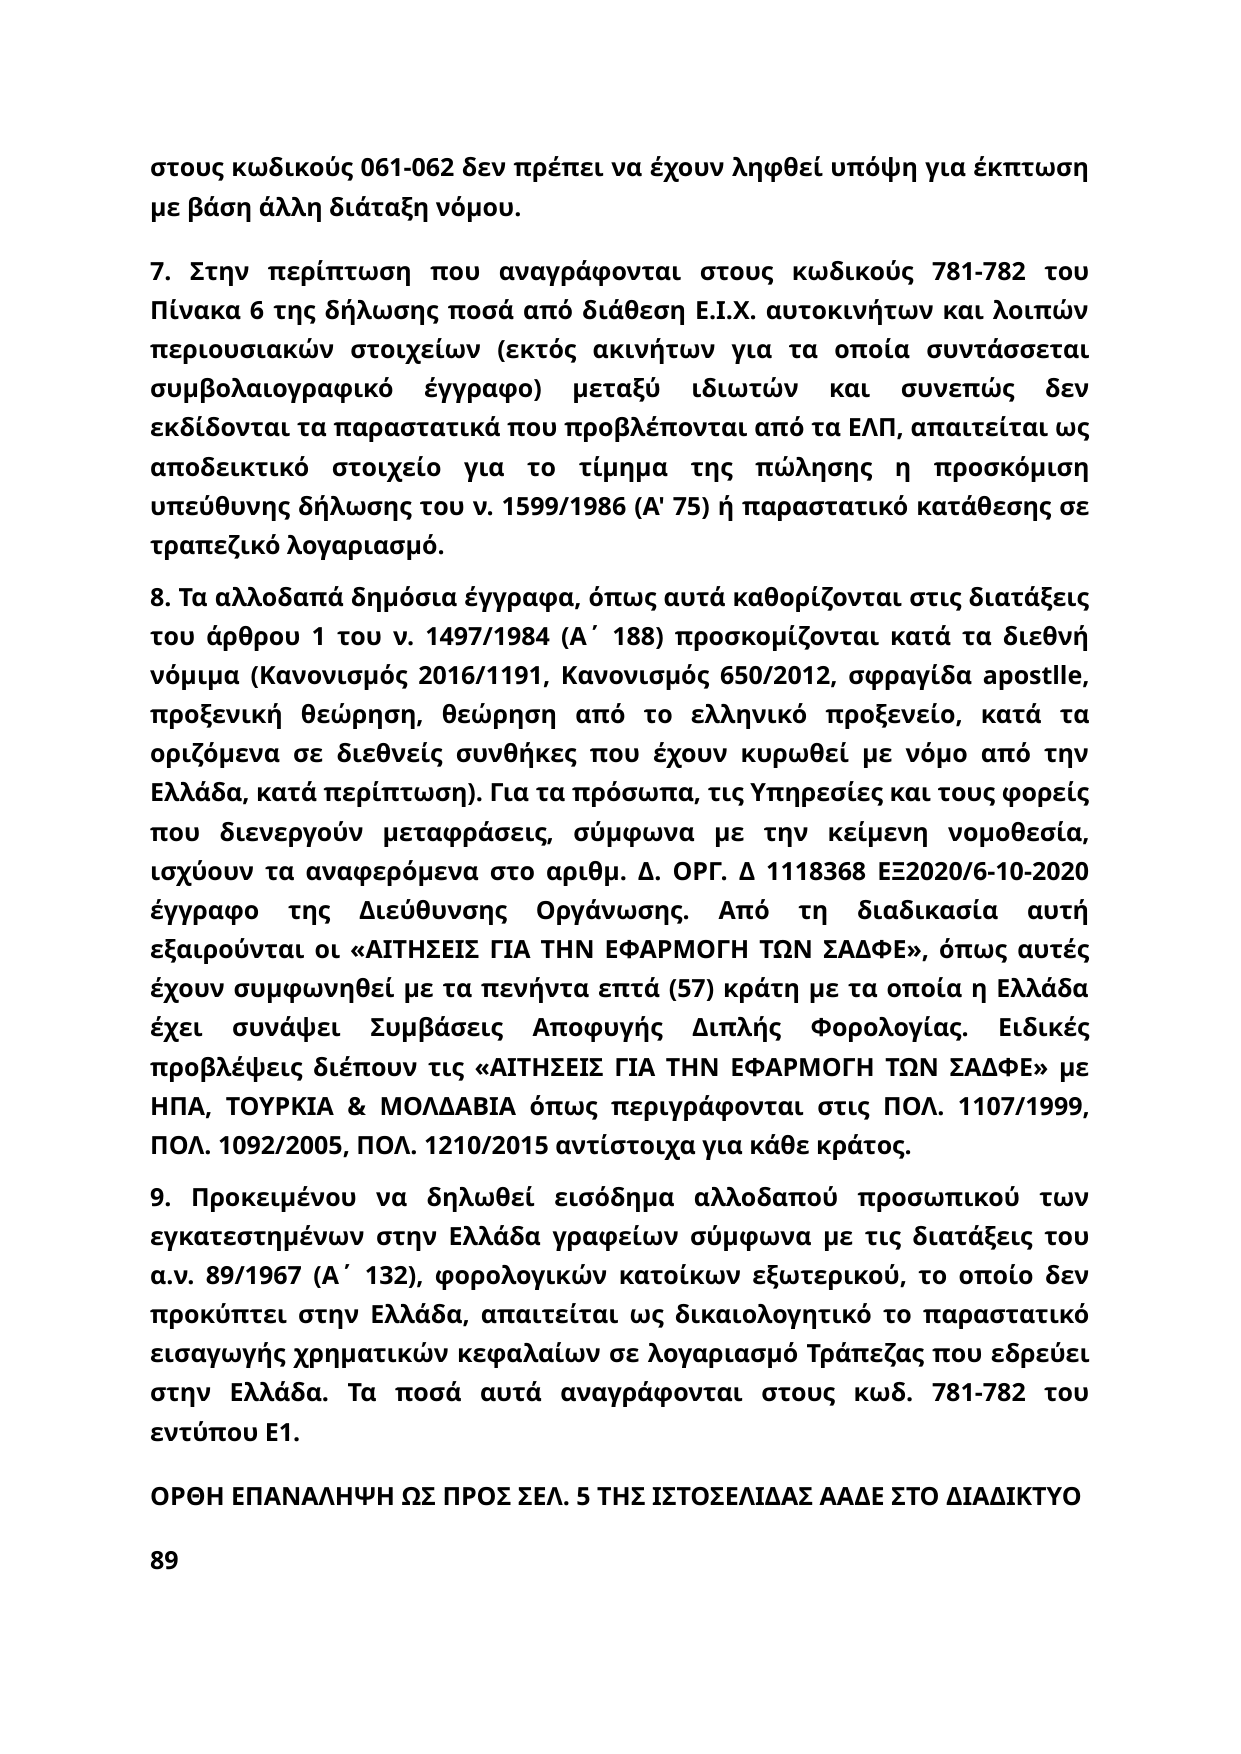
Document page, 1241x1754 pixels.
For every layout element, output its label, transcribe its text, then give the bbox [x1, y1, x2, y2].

text 7. Στην περίπτωση που αναγράφονται στους κωδικούς 781-782 του Πίνακα 6 της δήλωσης ποσά από διάθεση Ε.Ι.Χ. αυτοκινήτων και λοιπών περιουσιακών στοιχείων (εκτός ακινήτων για τα οποία συντάσσεται συμβολαιογραφικό έγγραφο) μεταξύ ιδιωτών και συνεπώς δεν εκδίδονται τα παραστατικά που προβλέπονται από τα ΕΛΠ, απαιτείται ως αποδεικτικό στοιχείο για το τίμημα της πώλησης η προσκόμιση υπεύθυνης δήλωσης του ν. 1599/1986 (Α' 75) ή παραστατικό κατάθεσης σε τραπεζικό λογαριασμό. [150, 253, 1090, 562]
text ΟΡΘΗ ΕΠΑΝΑΛΗΨΗ ΩΣ ΠΡΟΣ ΣΕΛ. 5 ΤΗΣ ΙΣΤΟΣΕΛΙΔΑΣ ΑΑΔΕ ΣΤΟ ΔΙΑΔΙΚΤΥΟ [150, 1478, 1090, 1512]
text 89 [150, 1542, 1090, 1577]
text 9. Προκειμένου να δηλωθεί εισόδημα αλλοδαπού προσωπικού των εγκατεστημένων στην Ελλάδα γραφείων σύμφωνα με τις διατάξεις του α.ν. 89/1967 (Α΄ 132), φορολογικών κατοίκων εξωτερικού, το οποίο δεν προκύπτει στην Ελλάδα, απαιτείται ως δικαιολογητικό το παραστατικό εισαγωγής χρηματικών κεφαλαίων σε λογαριασμό Τράπεζας που εδρεύει στην Ελλάδα. Τα ποσά αυτά αναγράφονται στους κωδ. 781-782 του εντύπου Ε1. [150, 1179, 1090, 1448]
text στους κωδικούς 061-062 δεν πρέπει να έχουν ληφθεί υπόψη για έκπτωση με βάση άλλη διάταξη νόμου. [150, 150, 1090, 223]
text 8. Τα αλλοδαπά δημόσια έγγραφα, όπως αυτά καθορίζονται στις διατάξεις του άρθρου 1 του ν. 1497/1984 (Α΄ 188) προσκομίζονται κατά τα διεθνή νόμιμα (Κανονισμός 2016/1191, Κανονισμός 650/2012, σφραγίδα apostlle, προξενική θεώρηση, θεώρηση από το ελληνικό προξενείο, κατά τα οριζόμενα σε διεθνείς συνθήκες που έχουν κυρωθεί με νόμο από την Ελλάδα, κατά περίπτωση). Για τα πρόσωπα, τις Υπηρεσίες και τους φορείς που διενεργούν μεταφράσεις, σύμφωνα με την κείμενη νομοθεσία, ισχύουν τα αναφερόμενα στο αριθμ. Δ. ΟΡΓ. Δ 1118368 ΕΞ2020/6-10-2020 έγγραφο της Διεύθυνσης Οργάνωσης. Από τη διαδικασία αυτή εξαιρούνται οι «ΑΙΤΗΣΕΙΣ ΓΙΑ ΤΗΝ ΕΦΑΡΜΟΓΗ ΤΩΝ ΣΑΔΦΕ», όπως αυτές έχουν συμφωνηθεί με τα πενήντα επτά (57) κράτη με τα οποία η Ελλάδα έχει συνάψει Συμβάσεις Αποφυγής Διπλής Φορολογίας. Ειδικές προβλέψεις διέπουν τις «ΑΙΤΗΣΕΙΣ ΓΙΑ ΤΗΝ ΕΦΑΡΜΟΓΗ ΤΩΝ ΣΑΔΦΕ» με ΗΠΑ, ΤΟΥΡΚΙΑ & ΜΟΛΔΑΒΙΑ όπως περιγράφονται στις ΠΟΛ. 1107/1999, ΠΟΛ. 1092/2005, ΠΟΛ. 1210/2015 αντίστοιχα για κάθε κράτος. [150, 579, 1090, 1162]
